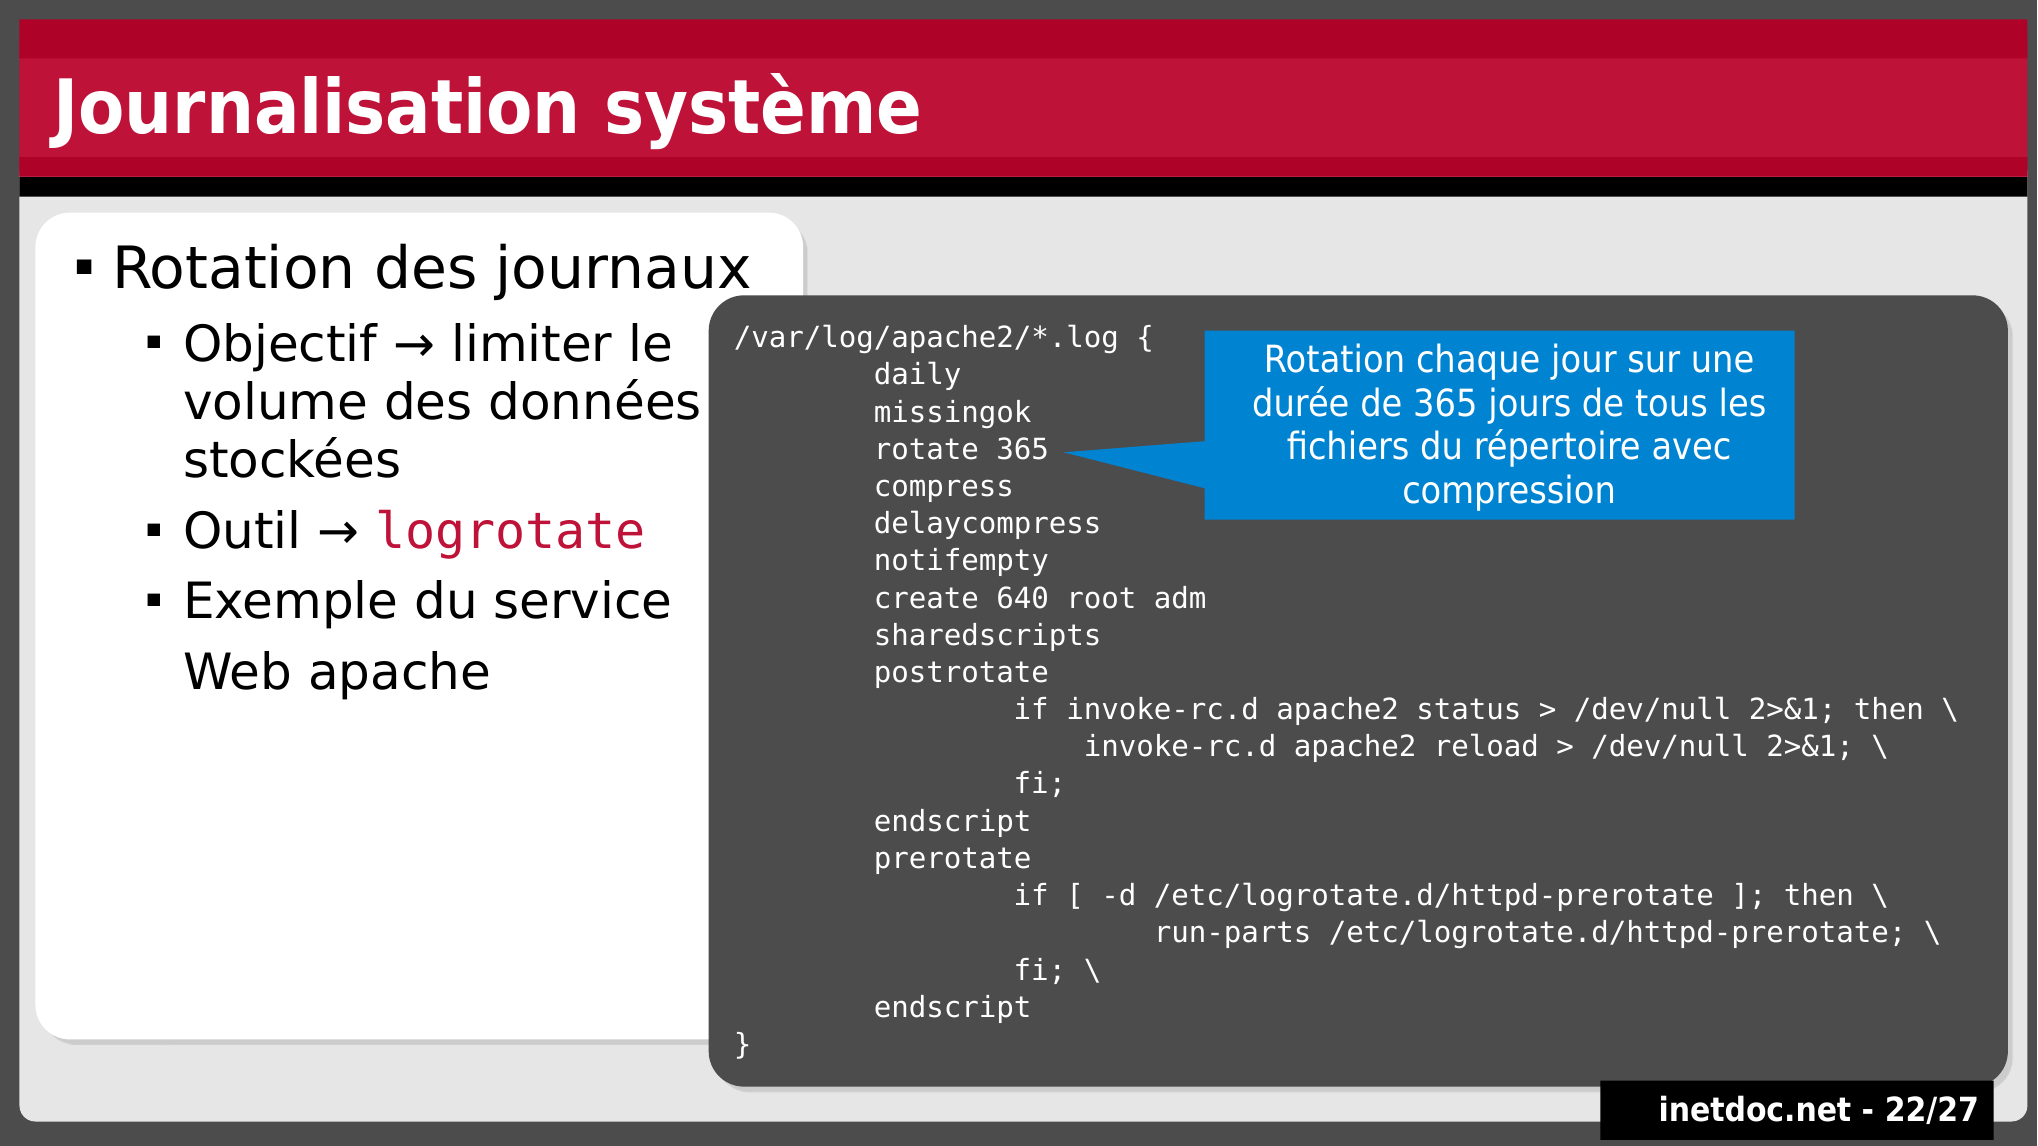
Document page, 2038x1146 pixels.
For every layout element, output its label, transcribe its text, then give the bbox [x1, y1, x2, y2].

text_box /var/log/apache2/*.log { daily missingok rotate 365 compress delaycompress notifempty create 640 root adm sharedscripts postrotate if invoke-rc.d apache2 status > /dev/null 2>&1; then \ invoke-rc.d apache2 reload > /dev/null 2>&1; \ fi; endscript prerotate if [ -d /etc/logrotate.d/httpd-prerotate ]; then \ run-parts /etc/logrotate.d/httpd-prerotate; \ fi; \ endscript } [708, 295, 2008, 1087]
text_box [19, 19, 2028, 59]
text_box Journalisation système [19, 59, 2028, 157]
text_box [19, 157, 2028, 1122]
text_box inetdoc.net - <numéro>/27 [1600, 1080, 1994, 1140]
text_box Rotation chaque jour sur une durée de 365 jours de tous les fichiers du répertoire avec compression [1063, 330, 1795, 520]
text_box Rotation des journaux Objectif → limiter le volume des données stockées Outil → logrotate Exemple du service Web apache [35, 212, 804, 1040]
